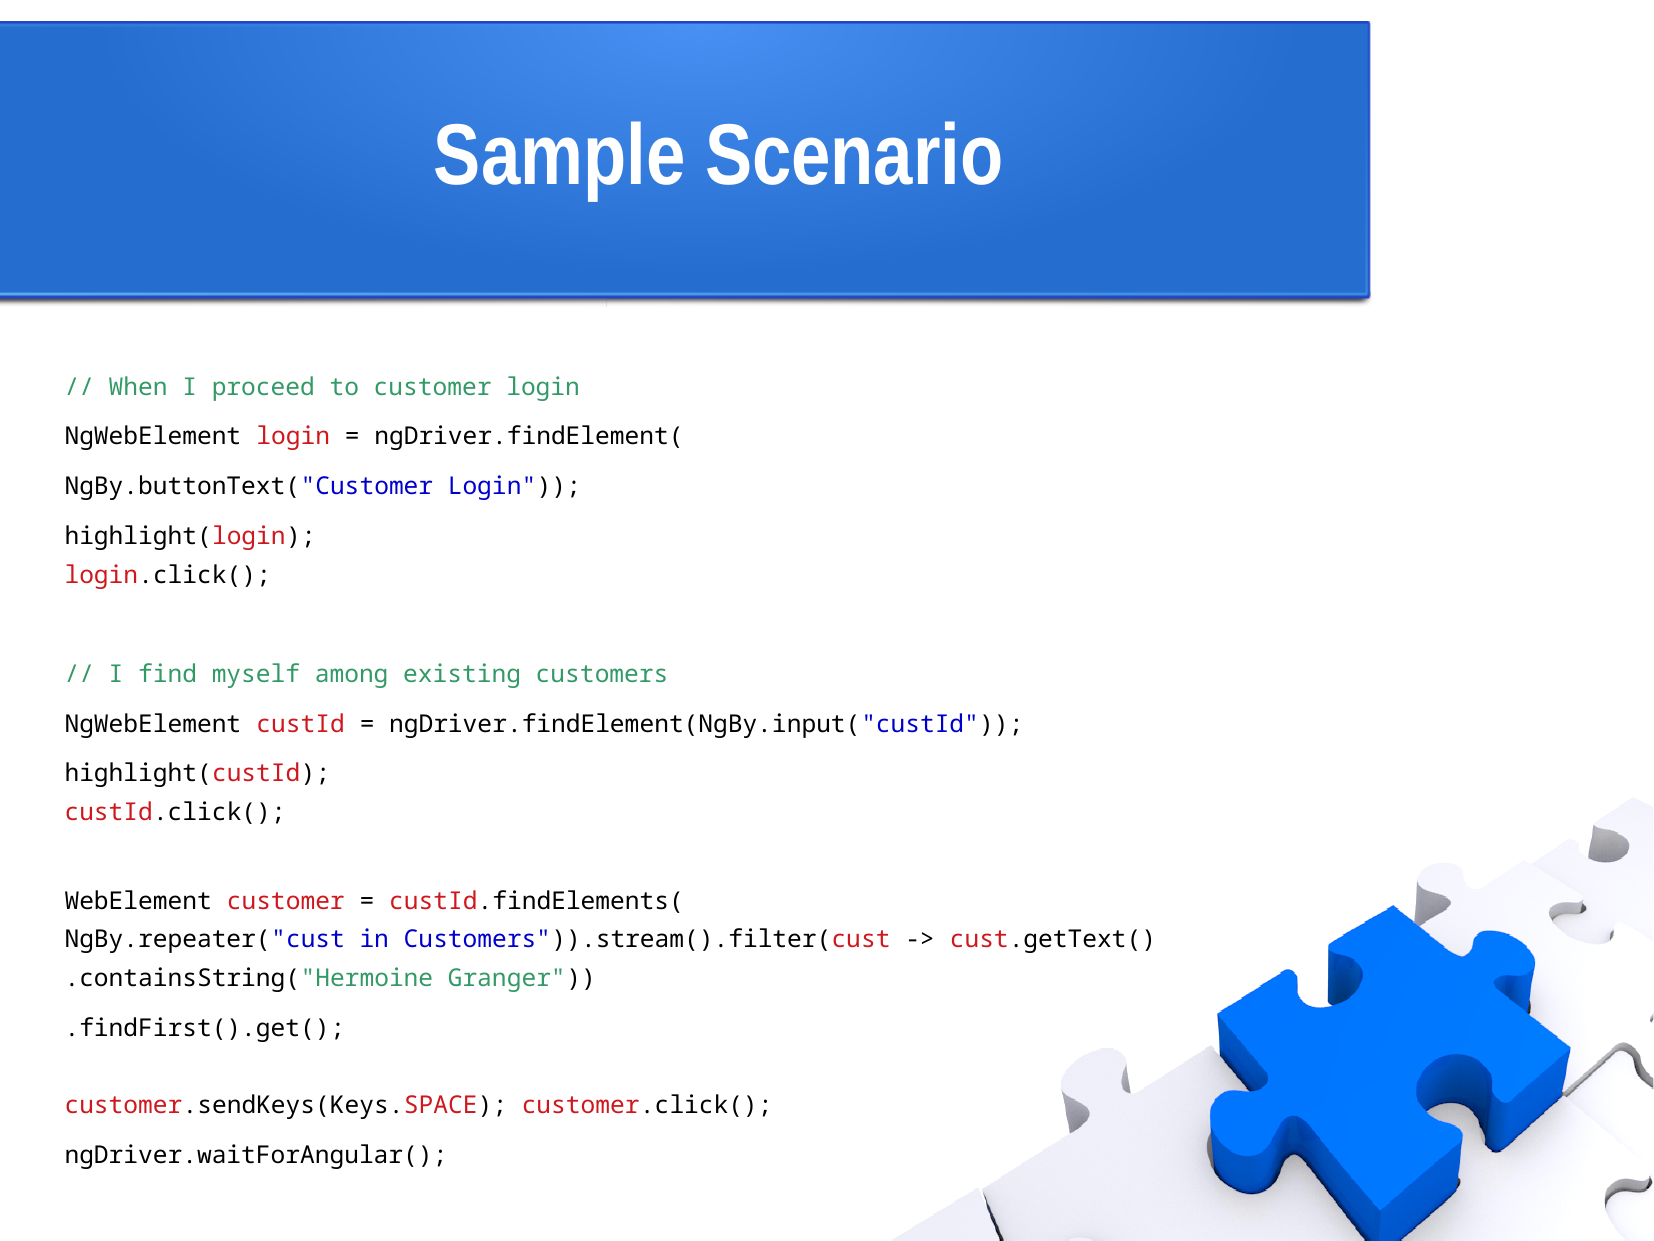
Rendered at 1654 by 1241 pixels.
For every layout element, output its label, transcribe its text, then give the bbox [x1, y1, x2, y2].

picture [872, 655, 1654, 1241]
picture [0, 21, 1375, 307]
list // When I proceed to customer login NgWebElement login = ngDriver.findElement( NgBy.buttonText("Customer Login")); highlight(login); login.click(); // I find myself among existing customers NgWebElement custId = ngDriver.findElement(NgBy.input("custId")); highlight(custId); custId.click(); WebElement customer = custId.findElements( NgBy.repeater("cust in Customers")).stream().filter(cust -> cust.getText() .containsString("Hermoine Granger")) .findFirst().get(); customer.sendKeys(Keys.SPACE); customer.click(); ngDriver.waitForAngular(); [64, 363, 1381, 1186]
title Sample Scenario [82, 49, 1356, 257]
